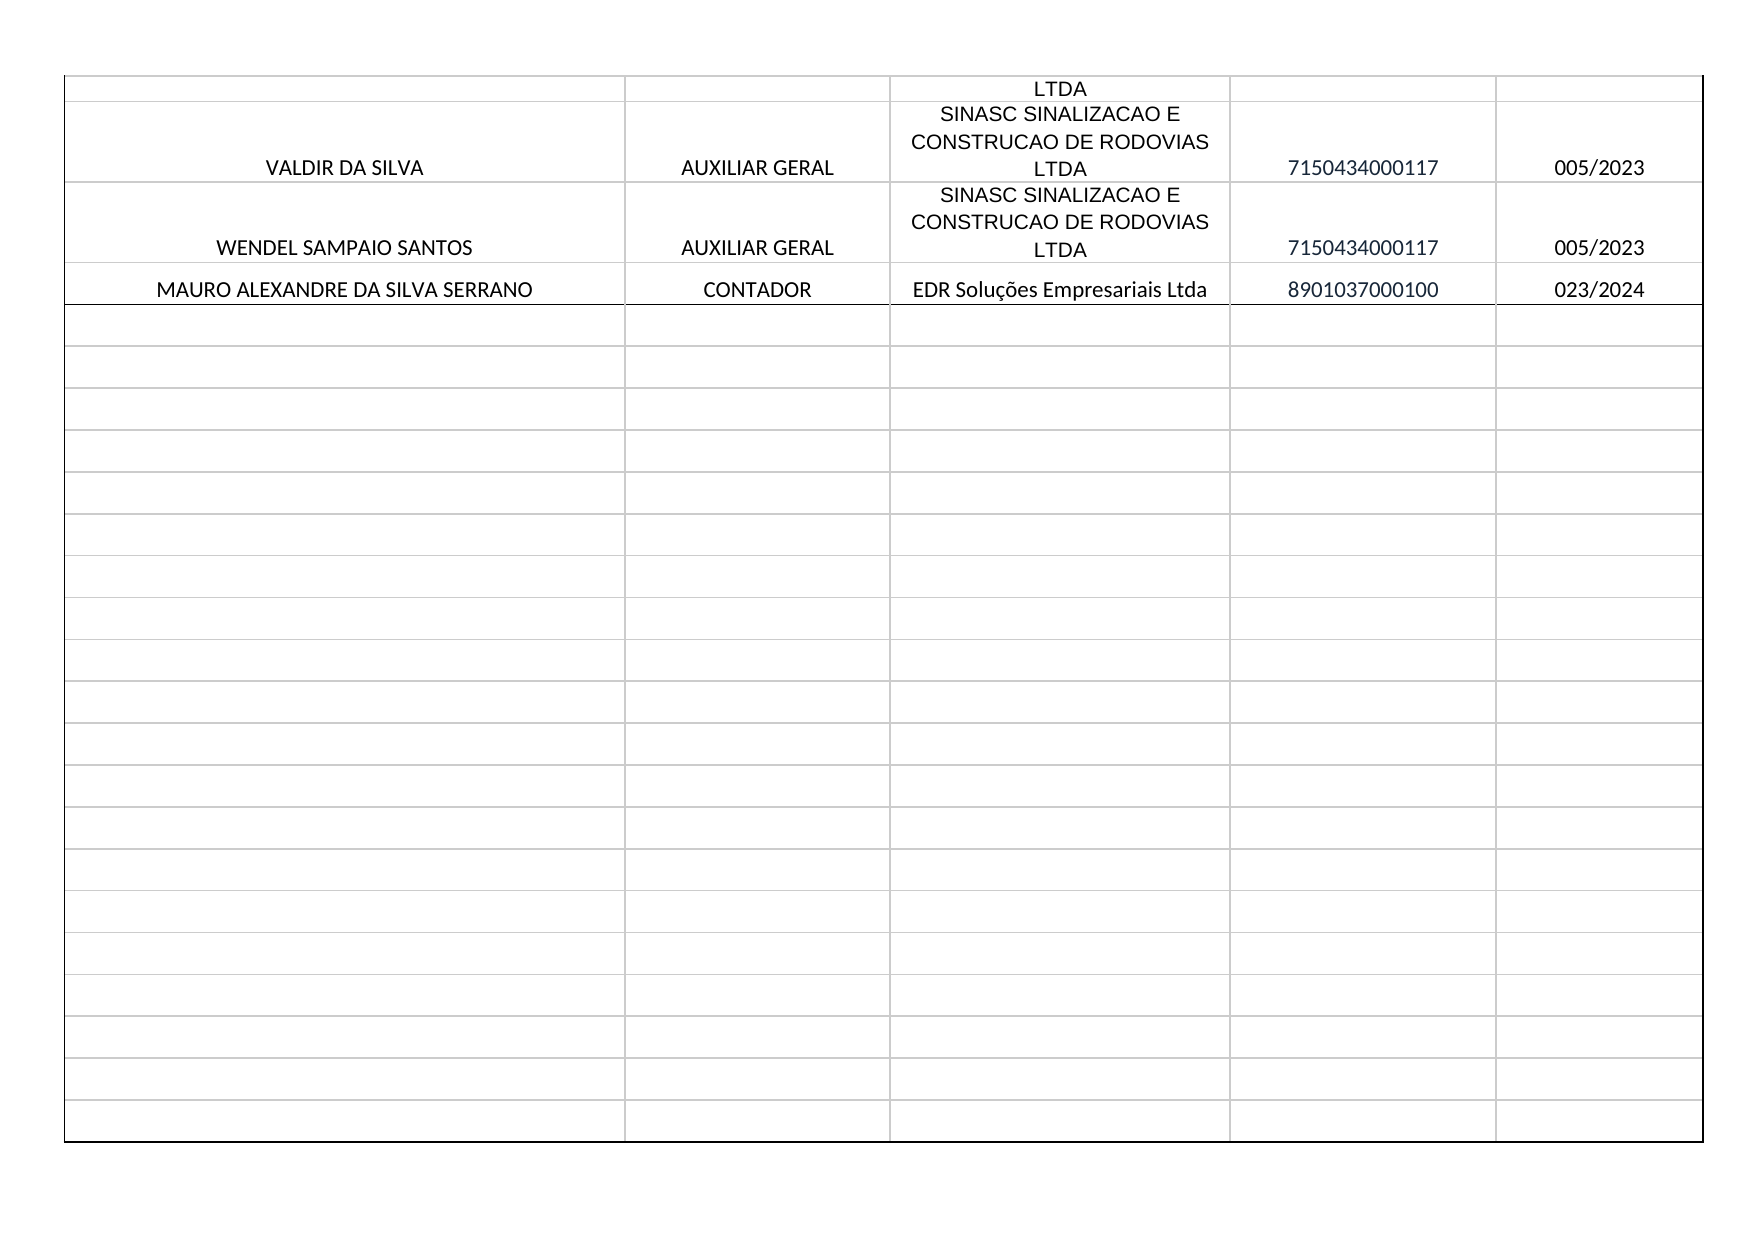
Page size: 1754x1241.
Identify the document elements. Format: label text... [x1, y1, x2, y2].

table_cell 8901037000100 [1231, 263, 1495, 303]
table_cell [626, 556, 889, 597]
table_cell 005/2023 [1497, 102, 1702, 181]
table_cell [891, 975, 1229, 1015]
table_cell [65, 1059, 624, 1099]
table_cell [626, 1017, 889, 1057]
table_cell [891, 431, 1229, 471]
table_cell [1231, 473, 1495, 513]
table_cell [1497, 766, 1702, 806]
table_cell [1231, 1017, 1495, 1057]
table_cell [891, 724, 1229, 764]
table_cell [626, 850, 889, 890]
table_cell [1231, 1101, 1495, 1141]
table_cell [891, 682, 1229, 722]
table_cell [626, 975, 889, 1015]
table_cell LTDA [891, 77, 1229, 101]
table_cell [891, 473, 1229, 513]
table_cell [1231, 556, 1495, 597]
table_cell [1231, 77, 1495, 101]
table_cell [1497, 389, 1702, 429]
table_cell [1497, 1059, 1702, 1099]
table_cell [626, 389, 889, 429]
table_cell CONTADOR [626, 263, 889, 303]
table_cell 005/2023 [1497, 183, 1702, 262]
table_cell 7150434000117 [1231, 183, 1495, 262]
table_cell [1231, 1059, 1495, 1099]
table_cell [1231, 640, 1495, 680]
table_cell [626, 682, 889, 722]
table_cell [65, 1101, 624, 1141]
table_cell [1497, 556, 1702, 597]
table_cell [1497, 933, 1702, 973]
table_cell [65, 515, 624, 555]
table_cell [1231, 975, 1495, 1015]
table_cell [1231, 389, 1495, 429]
table_cell WENDEL SAMPAIO SANTOS [65, 183, 624, 262]
table_cell [65, 640, 624, 680]
table_cell [65, 766, 624, 806]
table_cell [891, 891, 1229, 932]
table_cell 7150434000117 [1231, 102, 1495, 181]
table_cell [626, 640, 889, 680]
table_cell [65, 598, 624, 638]
table_cell SINASC SINALIZACAO E CONSTRUCAO DE RODOVIAS LTDA [891, 183, 1229, 262]
table_cell [1497, 1017, 1702, 1057]
table_cell [1231, 515, 1495, 555]
table_cell [65, 682, 624, 722]
table_cell [626, 891, 889, 932]
table_cell [1497, 682, 1702, 722]
table_cell [891, 1059, 1229, 1099]
table_cell [1497, 891, 1702, 932]
table_cell [1497, 515, 1702, 555]
table_cell [1231, 850, 1495, 890]
table_cell [626, 305, 889, 345]
table_cell [1231, 766, 1495, 806]
table_cell [1231, 891, 1495, 932]
table_cell AUXILIAR GERAL [626, 102, 889, 181]
table_cell [1497, 1101, 1702, 1141]
table_cell [65, 808, 624, 848]
table_cell [65, 850, 624, 890]
table_cell [626, 808, 889, 848]
table_cell [65, 891, 624, 932]
table_cell [65, 933, 624, 973]
table_cell EDR Soluções Empresariais Ltda [891, 263, 1229, 303]
table_cell [891, 933, 1229, 973]
table_cell [891, 1101, 1229, 1141]
table_cell [1497, 850, 1702, 890]
table_cell [1497, 598, 1702, 638]
table_cell [1497, 640, 1702, 680]
table_cell [1231, 724, 1495, 764]
table_cell [1231, 933, 1495, 973]
table_cell [626, 766, 889, 806]
table_cell [1497, 305, 1702, 345]
table_cell VALDIR DA SILVA [65, 102, 624, 181]
table_cell [891, 1017, 1229, 1057]
table_cell [891, 515, 1229, 555]
table_cell AUXILIAR GERAL [626, 183, 889, 262]
table_cell [1231, 808, 1495, 848]
table_cell MAURO ALEXANDRE DA SILVA SERRANO [65, 263, 624, 303]
table_cell [626, 431, 889, 471]
table_cell [891, 556, 1229, 597]
table_cell SINASC SINALIZACAO E CONSTRUCAO DE RODOVIAS LTDA [891, 102, 1229, 181]
table_cell [65, 975, 624, 1015]
table_cell [891, 850, 1229, 890]
table_cell [1497, 473, 1702, 513]
table_cell [626, 598, 889, 638]
table_cell [1497, 77, 1702, 101]
table_cell [1497, 975, 1702, 1015]
table_cell [65, 77, 624, 101]
table_cell [65, 347, 624, 387]
table_cell [65, 305, 624, 345]
table_cell [891, 305, 1229, 345]
table_cell [891, 640, 1229, 680]
table_cell [1231, 347, 1495, 387]
table_cell [626, 473, 889, 513]
table_cell [891, 808, 1229, 848]
table_cell [626, 347, 889, 387]
table_cell [65, 431, 624, 471]
table_cell [1231, 598, 1495, 638]
table_cell [1497, 431, 1702, 471]
table_cell [891, 766, 1229, 806]
table_cell [65, 389, 624, 429]
table_cell [1231, 305, 1495, 345]
table_cell [891, 389, 1229, 429]
table_cell [891, 598, 1229, 638]
table_cell [1231, 431, 1495, 471]
table_cell [626, 1059, 889, 1099]
table_cell [65, 473, 624, 513]
table_cell 023/2024 [1497, 263, 1702, 303]
table_cell [626, 515, 889, 555]
table_cell [891, 347, 1229, 387]
table_cell [65, 724, 624, 764]
table_cell [65, 556, 624, 597]
table_cell [626, 77, 889, 101]
table_cell [626, 724, 889, 764]
table_cell [626, 1101, 889, 1141]
table_cell [1497, 347, 1702, 387]
table_cell [1231, 682, 1495, 722]
table_cell [65, 1017, 624, 1057]
table_cell [626, 933, 889, 973]
table_cell [1497, 724, 1702, 764]
table_cell [1497, 808, 1702, 848]
